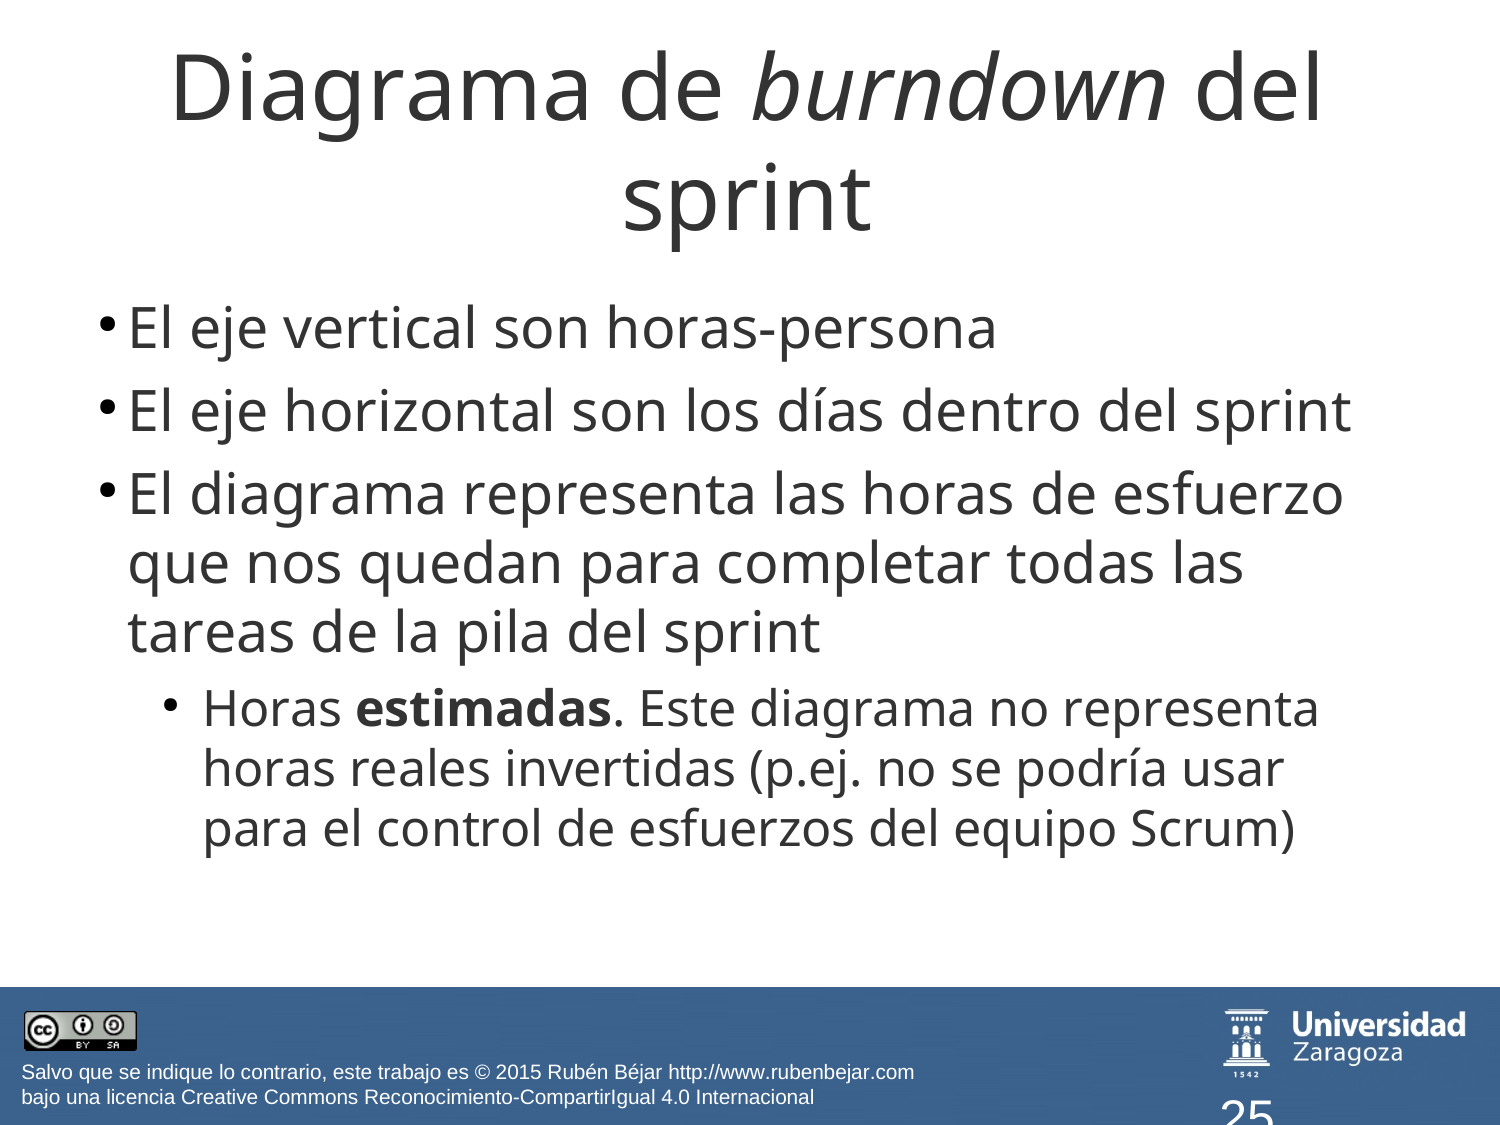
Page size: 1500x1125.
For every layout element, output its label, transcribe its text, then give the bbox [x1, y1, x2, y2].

list El eje vertical son horas-persona El eje horizontal son los días dentro del sprint El diagrama representa las horas de esfuerzo que nos quedan para completar todas las tareas de la pila del sprint Horas estimadas. Este diagrama no representa horas reales invertidas (p.ej. no se podría usar para el control de esfuerzos del equipo Scrum) [82, 283, 1418, 957]
title Diagrama de burndown del sprint [74, 21, 1420, 257]
picture [0, 987, 1500, 1125]
